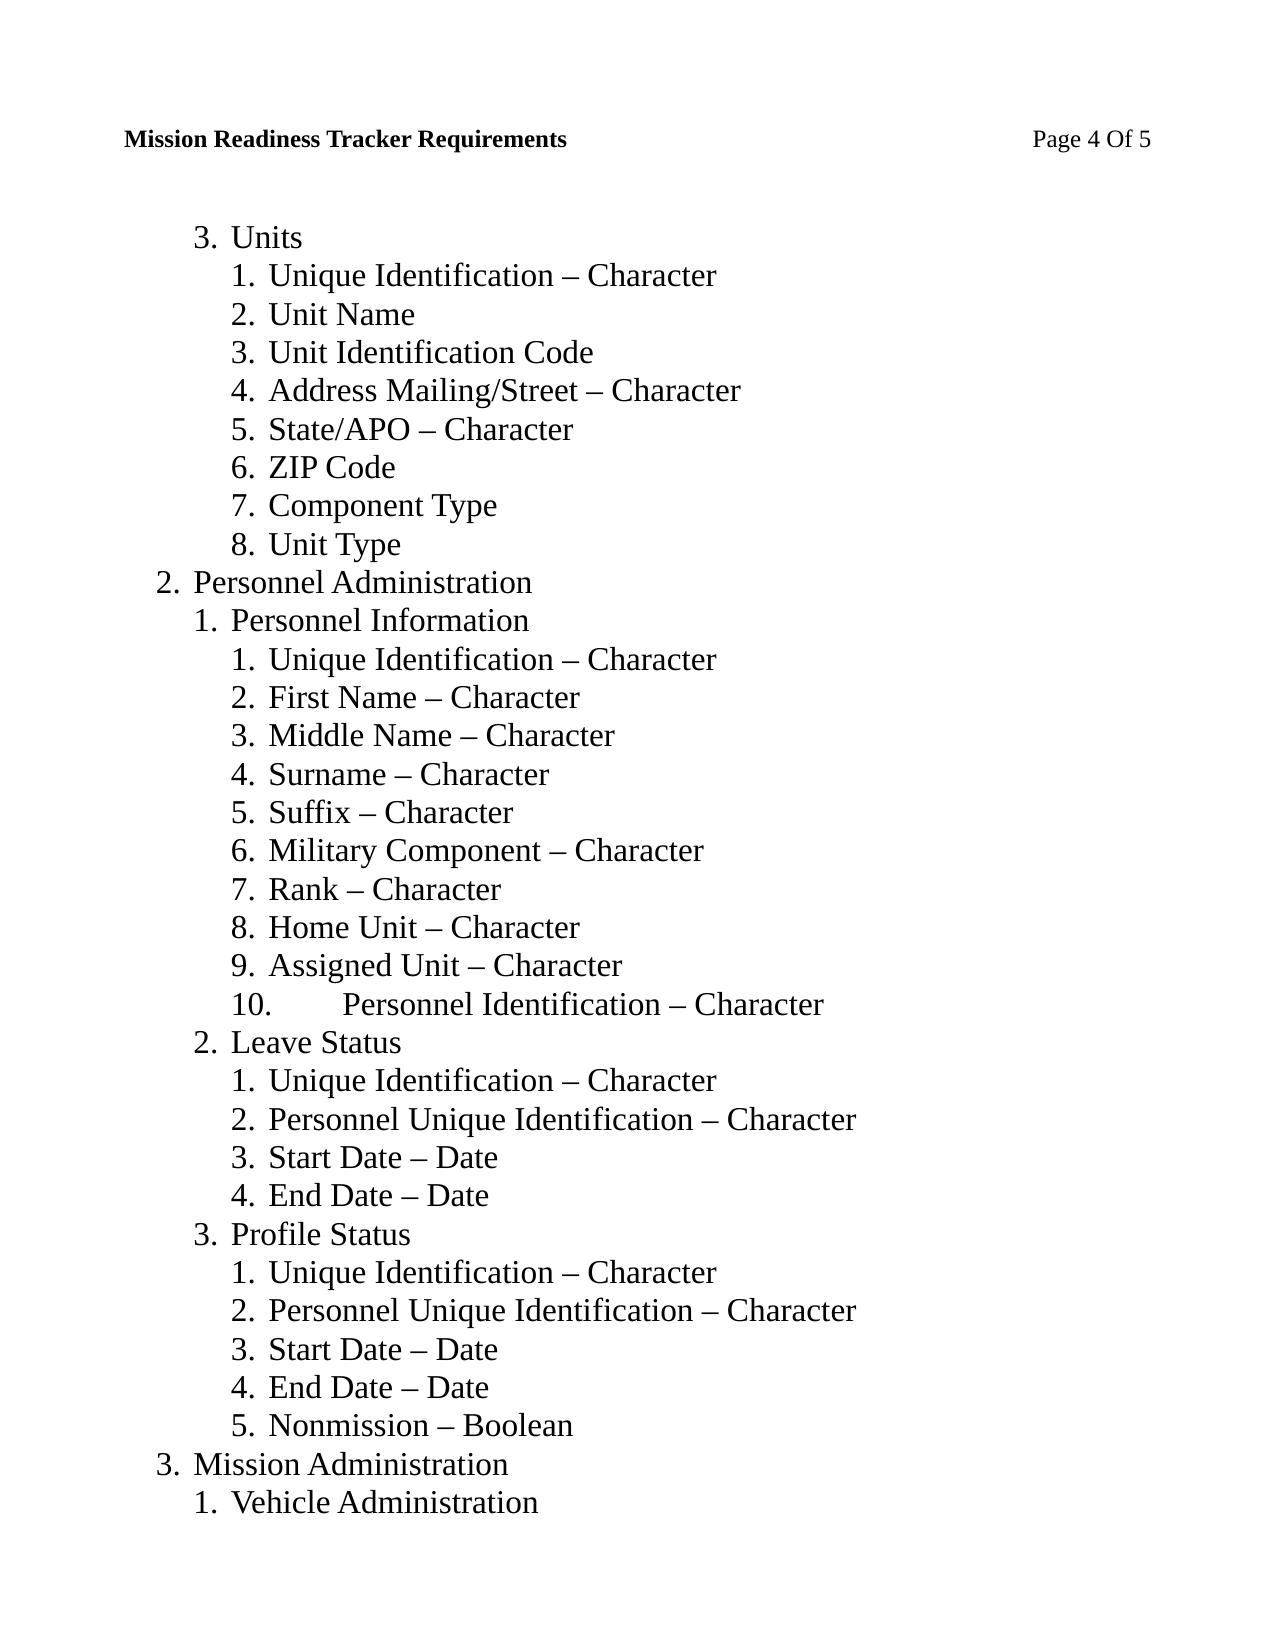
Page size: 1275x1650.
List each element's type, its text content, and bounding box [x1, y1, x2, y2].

list Unique Identification – Character [231, 255, 1157, 294]
list Surname – Character [231, 754, 1157, 792]
list Personnel Information [193, 600, 1157, 639]
list Personnel Unique Identification – Character [231, 1099, 1157, 1137]
list Unit Type [231, 524, 1157, 562]
list Address Mailing/Street – Character [231, 370, 1157, 409]
list Assigned Unit – Character [231, 945, 1157, 984]
list Personnel Unique Identification – Character [231, 1290, 1157, 1329]
list Rank – Character [231, 869, 1157, 907]
list Vehicle Administration [193, 1482, 1157, 1520]
list Personnel Administration [156, 562, 1157, 600]
list ZIP Code [231, 447, 1157, 485]
list Mission Administration [156, 1444, 1157, 1482]
list Suffix – Character [231, 792, 1157, 830]
list Home Unit – Character [231, 907, 1157, 945]
list Unique Identification – Character [231, 639, 1157, 677]
list Start Date – Date [231, 1329, 1157, 1367]
list Component Type [231, 485, 1157, 524]
list Nonmission – Boolean [231, 1405, 1157, 1444]
list Military Component – Character [231, 830, 1157, 869]
list Unique Identification – Character [231, 1252, 1157, 1290]
list Leave Status [193, 1022, 1157, 1060]
list State/APO – Character [231, 409, 1157, 447]
list Unit Name [231, 294, 1157, 332]
list Unique Identification – Character [231, 1060, 1157, 1099]
list End Date – Date [231, 1175, 1157, 1214]
list Unit Identification Code [231, 332, 1157, 370]
list Profile Status [193, 1214, 1157, 1252]
list Personnel Identification – Character [231, 984, 1157, 1022]
list Start Date – Date [231, 1137, 1157, 1175]
list Units [193, 217, 1157, 255]
list First Name – Character [231, 677, 1157, 715]
list Middle Name – Character [231, 715, 1157, 754]
list End Date – Date [231, 1367, 1157, 1405]
